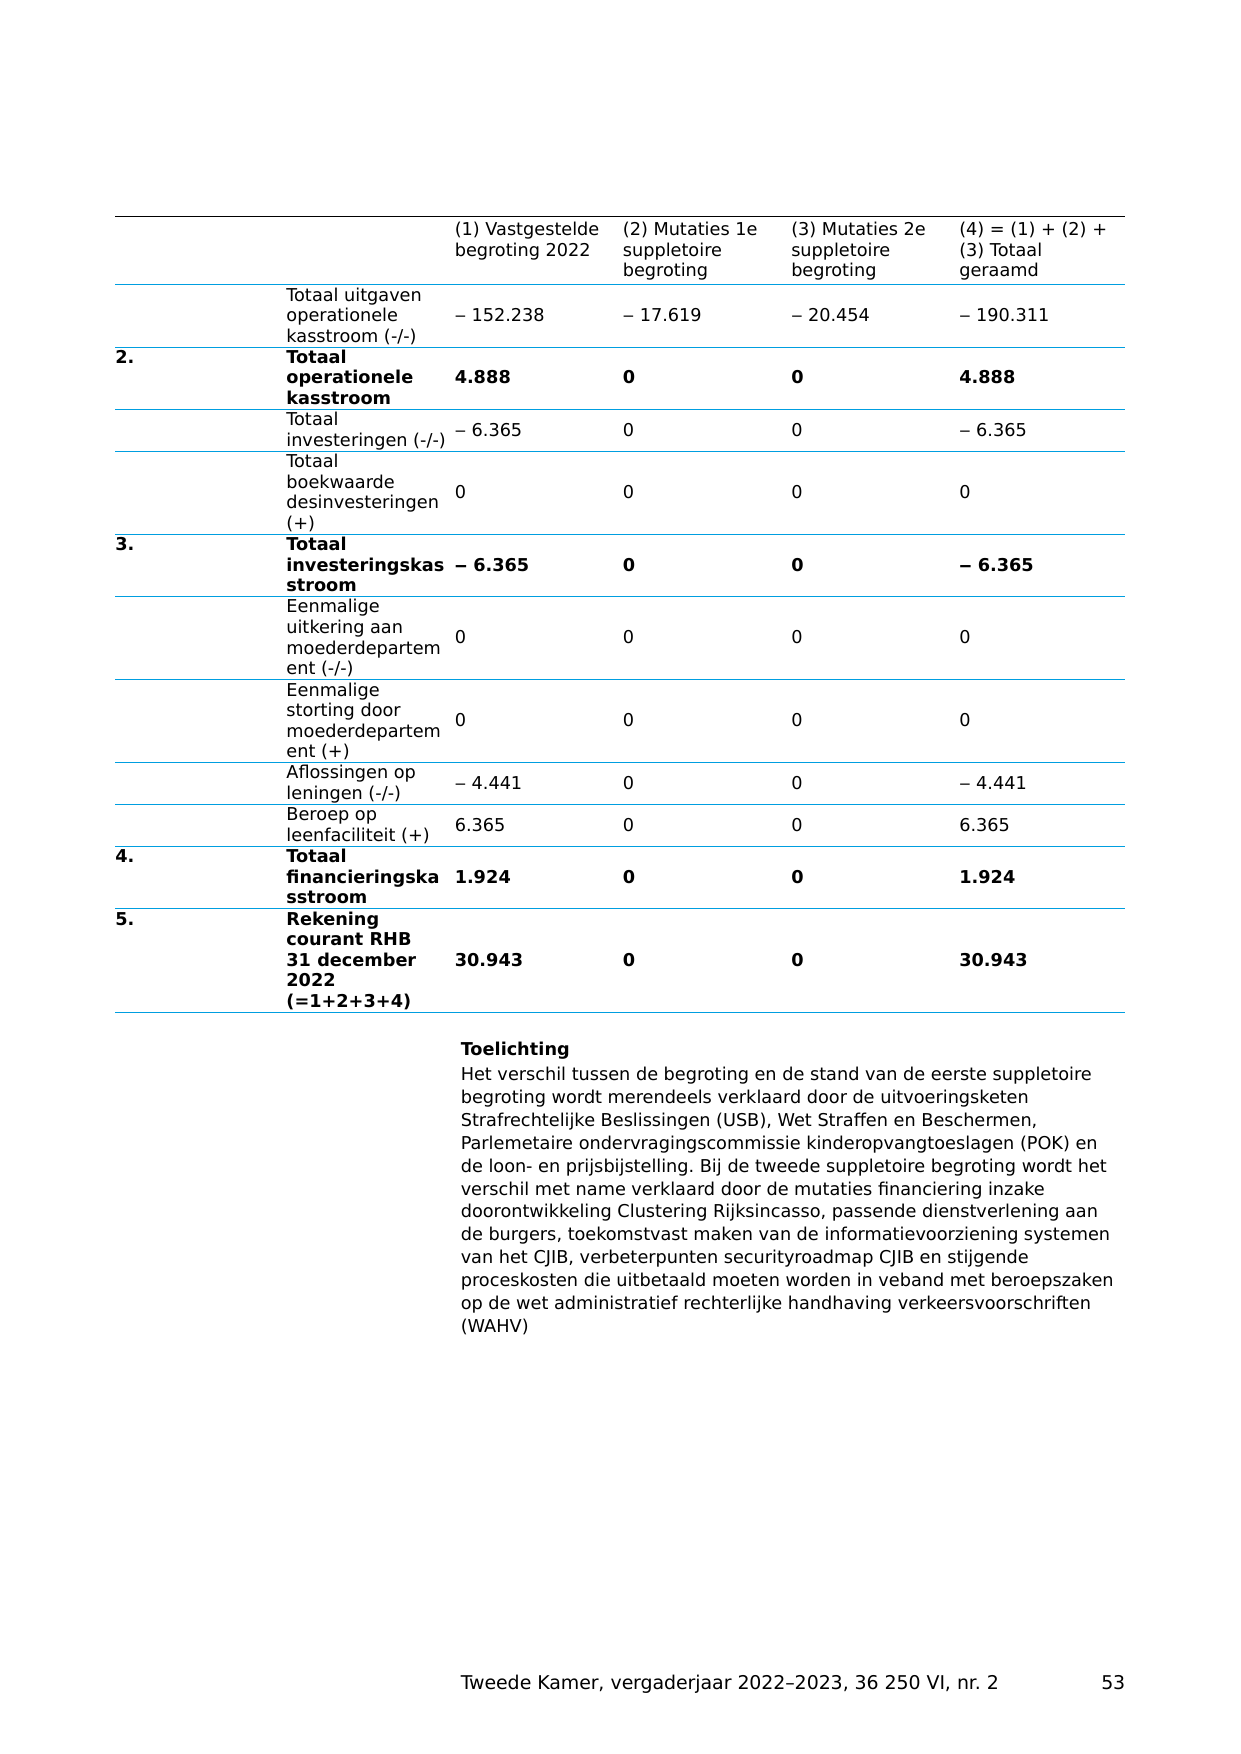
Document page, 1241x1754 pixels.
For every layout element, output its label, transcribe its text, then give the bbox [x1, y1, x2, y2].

table_cell 0 [620, 535, 788, 596]
table_cell ‒ 17.619 [620, 285, 788, 346]
table_cell 0 [788, 680, 956, 762]
table_cell [115, 217, 283, 284]
table_cell Eenmalige uitkering aan moederdepartement (-/-) [283, 597, 452, 679]
table_cell 4.888 [956, 348, 1125, 409]
table_cell [283, 217, 452, 284]
table_header Tabel 18 Kasstroomoverzicht CJIB (Bedragen x € 1.000) [115, 191, 1125, 216]
table_cell [115, 285, 283, 346]
table_cell (2) Mutaties 1e suppletoire begroting [620, 217, 788, 284]
table_cell 0 [788, 410, 956, 451]
table_cell ‒ 6.365 [956, 410, 1125, 451]
table_cell 0 [452, 680, 620, 762]
table_cell (1) Vastgestelde begroting 2022 [452, 217, 620, 284]
table_cell Totaal uitgaven operationele kasstroom (-/-) [283, 285, 452, 346]
table_cell ‒ 4.441 [452, 763, 620, 804]
table_cell [115, 410, 283, 451]
table_cell 30.943 [452, 909, 620, 1012]
table_cell Totaal boekwaarde desinvesteringen (+) [283, 452, 452, 533]
table_cell 6.365 [452, 805, 620, 846]
table_cell 0 [956, 452, 1125, 533]
table_cell ‒ 190.311 [956, 285, 1125, 346]
table_cell [115, 805, 283, 846]
table_cell 0 [620, 909, 788, 1012]
table_cell 0 [620, 847, 788, 908]
table_cell [115, 763, 283, 804]
table_cell 0 [620, 348, 788, 409]
table_cell ‒ 4.441 [956, 763, 1125, 804]
table_cell ‒ 6.365 [452, 410, 620, 451]
table_cell 1.924 [452, 847, 620, 908]
table_cell (3) Mutaties 2e suppletoire begroting [788, 217, 956, 284]
table_cell 4. [115, 847, 283, 908]
table_cell 3. [115, 535, 283, 596]
table_cell Eenmalige storting door moederdepartement (+) [283, 680, 452, 762]
table_cell 6.365 [956, 805, 1125, 846]
table_cell 0 [452, 452, 620, 533]
table_cell ‒ 20.454 [788, 285, 956, 346]
table_cell 0 [788, 452, 956, 533]
table_cell 0 [452, 597, 620, 679]
table_cell ‒ 152.238 [452, 285, 620, 346]
table_cell (4) = (1) + (2) + (3) Totaal geraamd [956, 217, 1125, 284]
table_cell 0 [788, 348, 956, 409]
table_cell Rekening courant RHB 31 december 2022 (=1+2+3+4) [283, 909, 452, 1012]
table_cell 2. [115, 348, 283, 409]
table_cell 0 [788, 805, 956, 846]
table_cell 0 [788, 909, 956, 1012]
table_cell 0 [788, 535, 956, 596]
table_cell 0 [956, 680, 1125, 762]
table_cell Totaal operationele kasstroom [283, 348, 452, 409]
table_cell 0 [620, 452, 788, 533]
table_cell 30.943 [956, 909, 1125, 1012]
table_cell 0 [620, 680, 788, 762]
table_cell [115, 452, 283, 533]
table_cell ‒ 6.365 [956, 535, 1125, 596]
text Toelichting [461, 1037, 1125, 1060]
table_cell ‒ 6.365 [452, 535, 620, 596]
table_cell 0 [620, 763, 788, 804]
table_cell Totaal investeringskasstroom [283, 535, 452, 596]
table_cell 0 [620, 410, 788, 451]
table_cell 4.888 [452, 348, 620, 409]
table_cell 0 [620, 597, 788, 679]
text Het verschil tussen de begroting en de stand van de eerste suppletoire begroting wordt merendeels verklaard door de uitvoeringsketen Strafrechtelijke Beslissingen (USB), Wet Straffen en Beschermen, Parlemetaire ondervragingscommissie kinderopvangtoeslagen (POK) en de loon- en prijsbijstelling. Bij de tweede suppletoire begroting wordt het verschil met name verklaard door de mutaties financiering inzake doorontwikkeling Clustering Rijksincasso, passende dienstverlening aan de burgers, toekomstvast maken van de informatievoorziening systemen van het CJIB, verbeterpunten securityroadmap CJIB en stijgende proceskosten die uitbetaald moeten worden in veband met beroepszaken op de wet administratief rechterlijke handhaving verkeersvoorschriften (WAHV) [461, 1062, 1125, 1337]
table_cell 0 [956, 597, 1125, 679]
table_cell 1.924 [956, 847, 1125, 908]
table_cell 0 [620, 805, 788, 846]
table_cell Beroep op leenfaciliteit (+) [283, 805, 452, 846]
table_cell [115, 680, 283, 762]
table_cell Totaal investeringen (-/-) [283, 410, 452, 451]
table_cell 0 [788, 763, 956, 804]
table_cell 5. [115, 909, 283, 1012]
table_cell Totaal financieringskasstroom [283, 847, 452, 908]
table_cell Aflossingen op leningen (-/-) [283, 763, 452, 804]
table_cell 0 [788, 847, 956, 908]
table_cell [115, 597, 283, 679]
table_cell 0 [788, 597, 956, 679]
